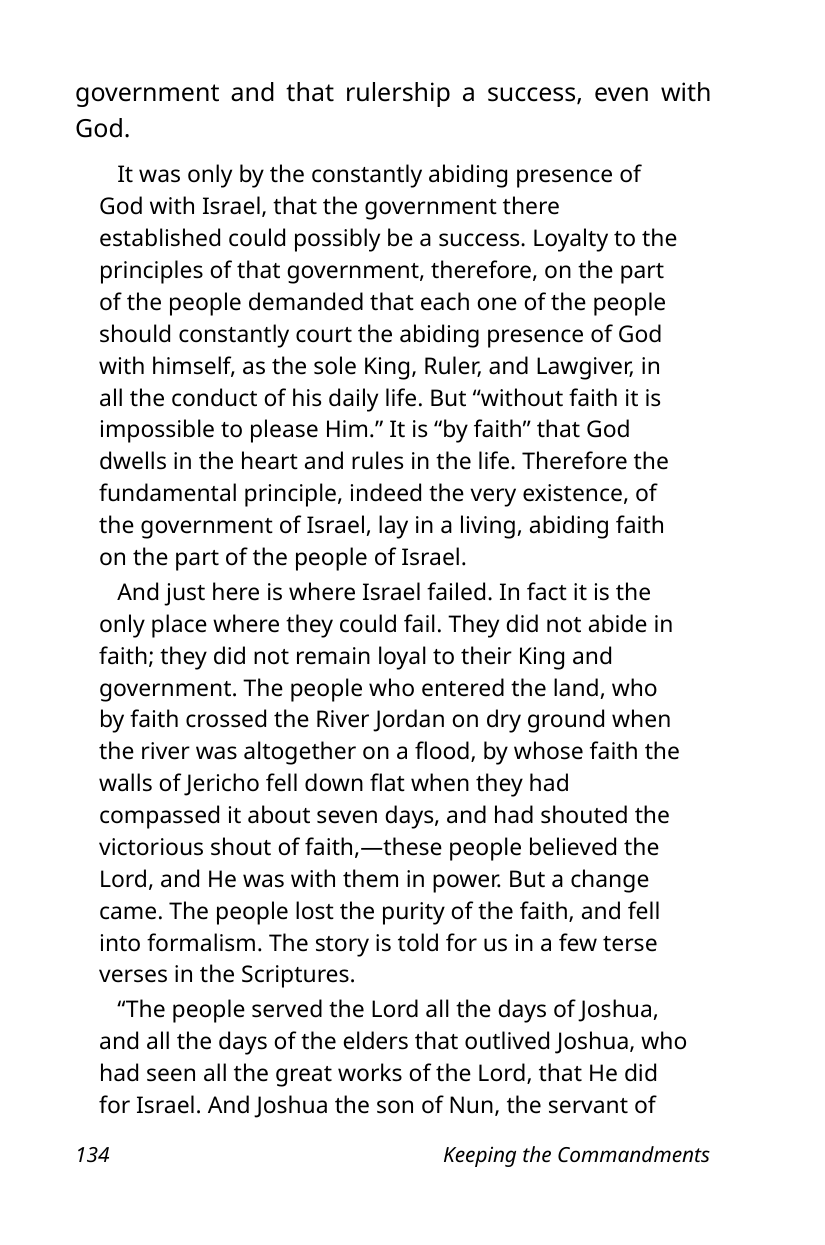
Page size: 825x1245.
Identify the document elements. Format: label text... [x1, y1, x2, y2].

text “The people served the Lord all the days of Joshua, and all the days of the elders that outlived Joshua, who had seen all the great works of the Lord, that He did for Israel. And Joshua the son of Nun, the servant of [99, 993, 688, 1120]
text government and that rulership a success, even with God. [75, 75, 712, 145]
text And just here is where Israel failed. In fact it is the only place where they could fail. They did not abide in faith; they did not remain loyal to their King and government. The people who entered the land, who by faith crossed the River Jordan on dry ground when the river was altogether on a flood, by whose faith the walls of Jericho fell down flat when they had compassed it about seven days, and had shouted the victorious shout of faith,—these people believed the Lord, and He was with them in power. But a change came. The people lost the purity of the faith, and fell into formalism. The story is told for us in a few terse verses in the Scriptures. [99, 576, 688, 989]
text It was only by the constantly abiding presence of God with Israel, that the government there established could possibly be a success. Loyalty to the principles of that government, therefore, on the part of the people demanded that each one of the people should constantly court the abiding presence of God with himself, as the sole King, Ruler, and Lawgiver, in all the conduct of his daily life. But “without faith it is impossible to please Him.” It is “by faith” that God dwells in the heart and rules in the life. Therefore the fundamental principle, indeed the very existence, of the government of Israel, lay in a living, abiding faith on the part of the people of Israel. [99, 158, 688, 572]
